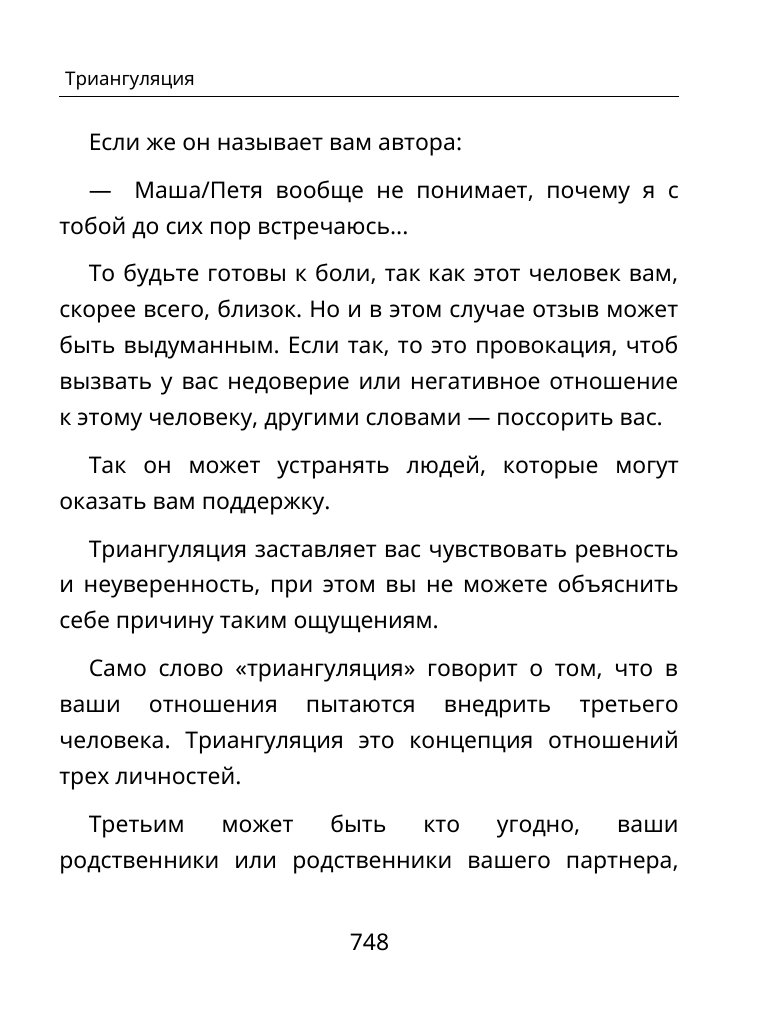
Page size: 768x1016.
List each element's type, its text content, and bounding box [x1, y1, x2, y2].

text Так он может устранять людей, которые могут оказать вам поддержку. [59, 449, 679, 516]
text Третьим может быть кто угодно, ваши родственники или родственники вашего партнера, [59, 808, 679, 875]
list Маша/Петя вообще не понимает, почему я с тобой до сих пор встречаюсь... [59, 174, 679, 241]
text Само слово «триангуляция» говорит о том, что в ваши отношения пытаются внедрить третьего человека. Триангуляция это концепция отношений трех личностей. [59, 652, 679, 791]
text Если же он называет вам автора: [59, 126, 679, 157]
text То будьте готовы к боли, так как этот человек вам, скорее всего, близок. Но и в этом случае отзыв может быть выдуманным. Если так, то это провокация, чтоб вызвать у вас недоверие или негативное отношение к этому человеку, другими словами — поссорить вас. [59, 257, 679, 432]
text Триангуляция заставляет вас чувствовать ревность и неуверенность, при этом вы не можете объяснить себе причину таким ощущениям. [59, 532, 679, 636]
